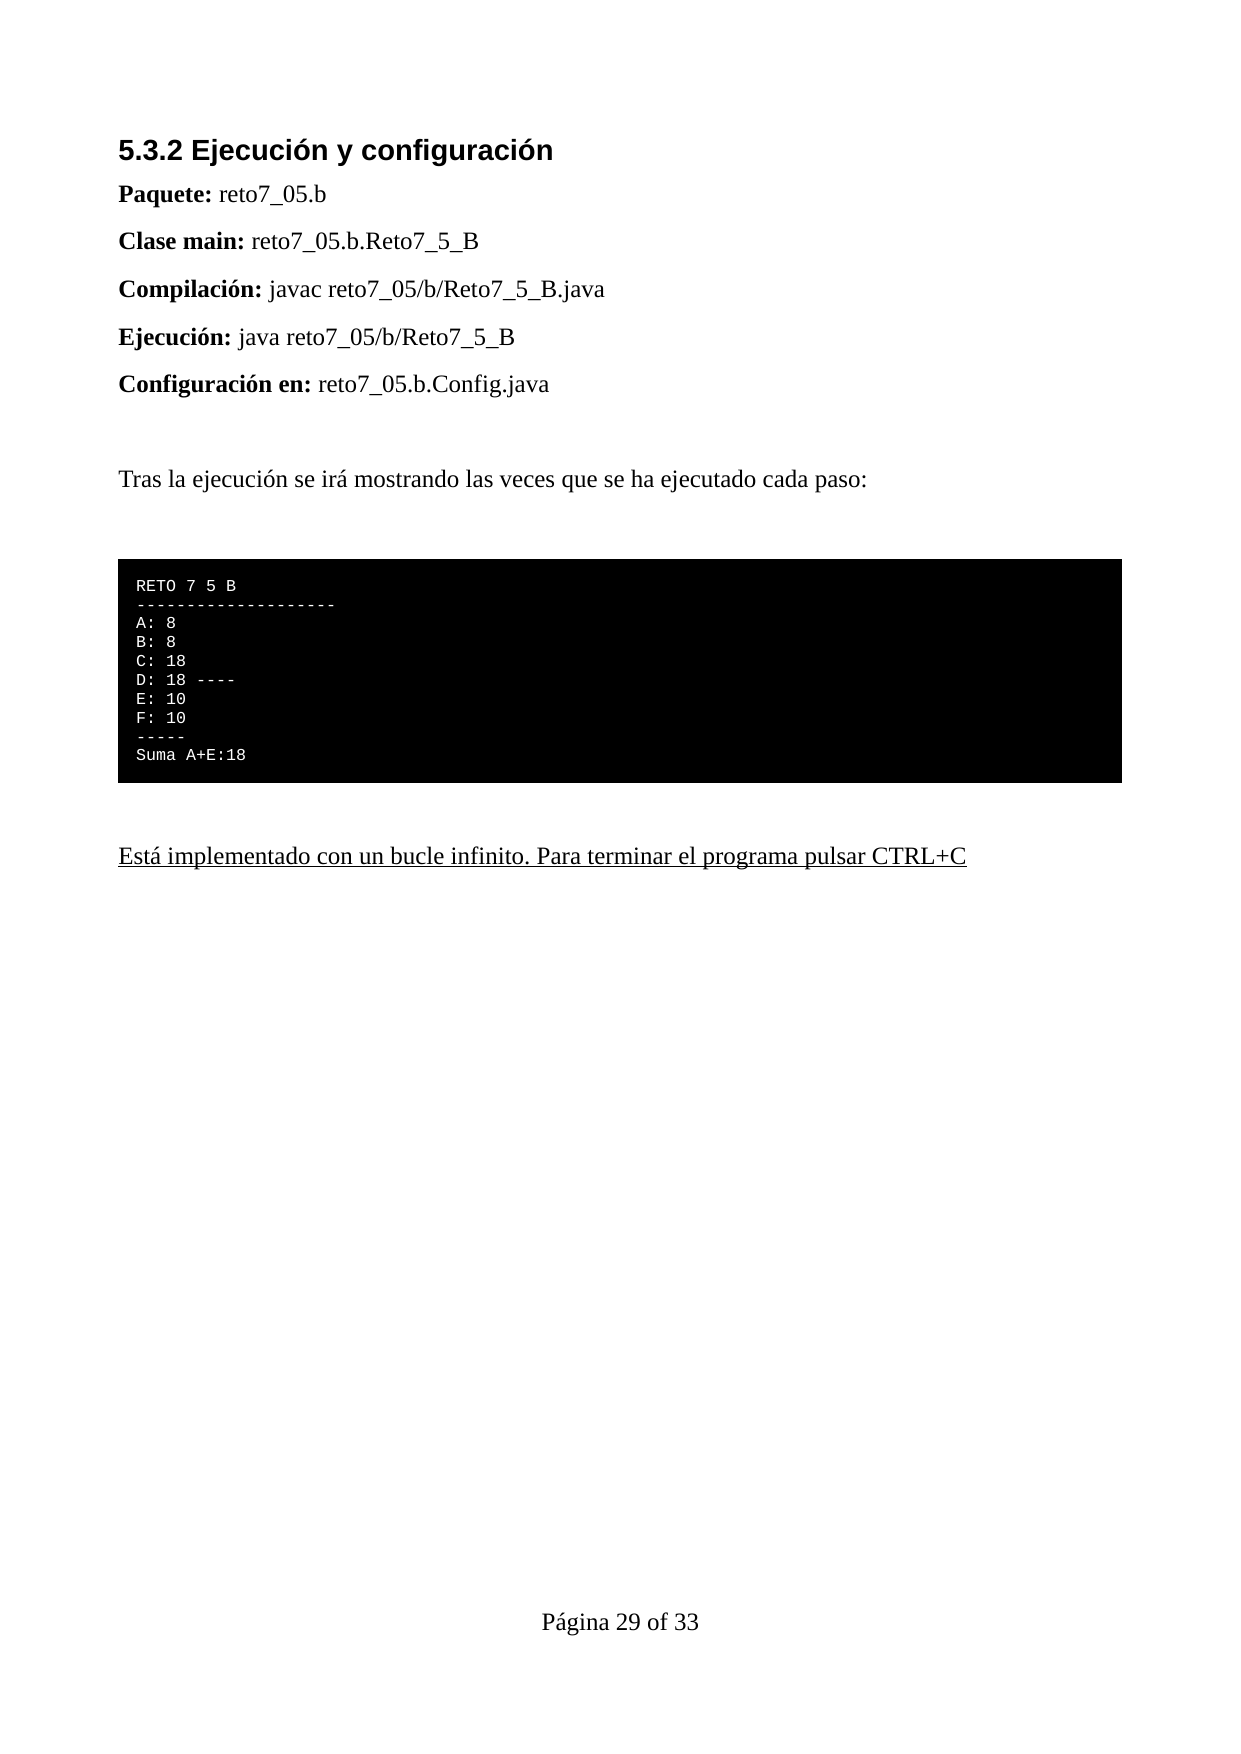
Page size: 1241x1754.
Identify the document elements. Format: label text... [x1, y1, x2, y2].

text Tras la ejecución se irá mostrando las veces que se ha ejecutado cada paso: [118, 464, 1122, 493]
text Compilación: javac reto7_05/b/Reto7_5_B.java [118, 274, 1122, 303]
subtitle 5.3.2 Ejecución y configuración [118, 133, 1122, 166]
text C: 18 [118, 653, 1122, 672]
text Configuración en: reto7_05.b.Config.java [118, 369, 1122, 398]
text D: 18 ---- [118, 672, 1122, 690]
text Paquete: reto7_05.b [118, 179, 1122, 207]
text Clase main: reto7_05.b.Reto7_5_B [118, 226, 1122, 255]
text F: 10 [118, 709, 1122, 728]
text Está implementado con un bucle infinito. Para terminar el programa pulsar CTRL+C [118, 841, 1122, 870]
text -------------------- [118, 596, 1122, 615]
text B: 8 [118, 634, 1122, 653]
text Ejecución: java reto7_05/b/Reto7_5_B [118, 322, 1122, 350]
text E: 10 [118, 690, 1122, 709]
text Suma A+E:18 [118, 747, 1122, 783]
text ----- [118, 728, 1122, 747]
text A: 8 [118, 615, 1122, 634]
text RETO 7 5 B [118, 559, 1122, 596]
